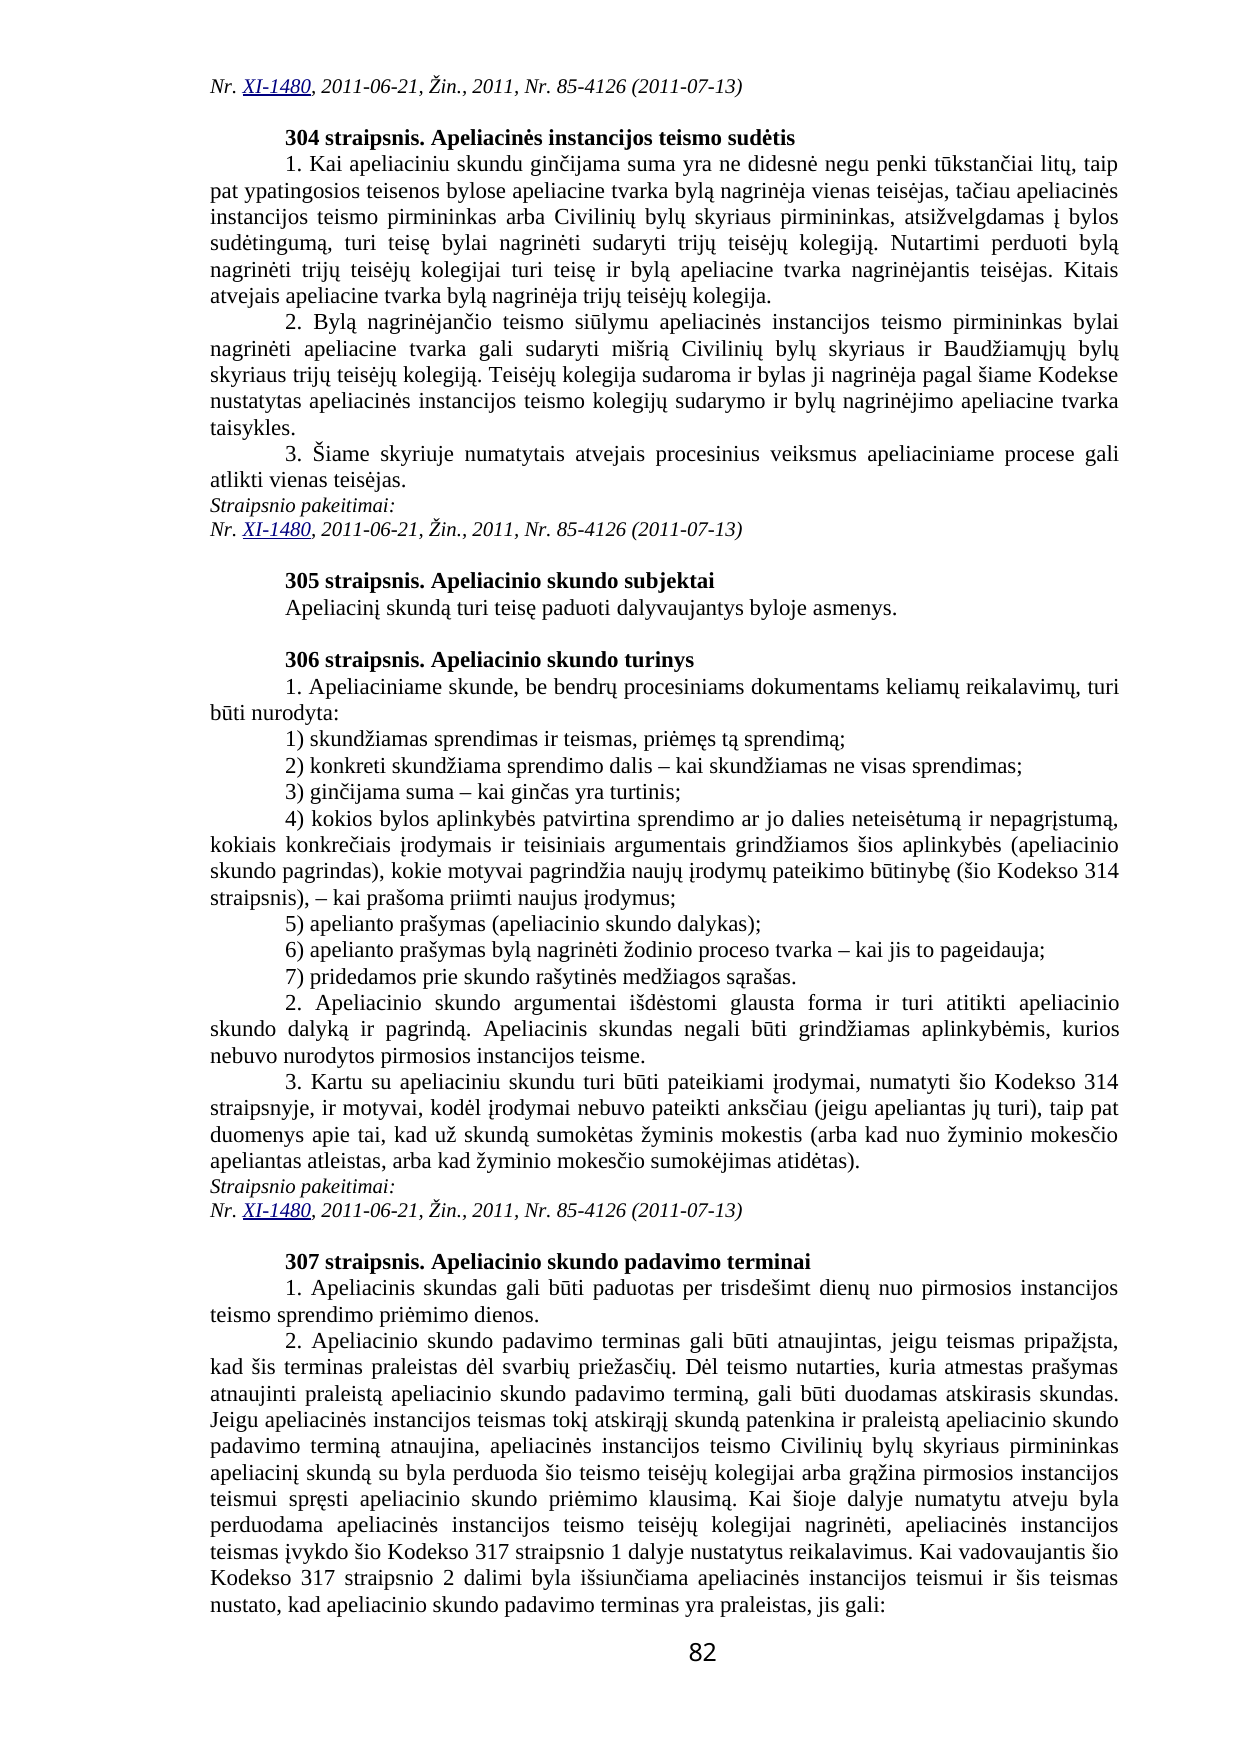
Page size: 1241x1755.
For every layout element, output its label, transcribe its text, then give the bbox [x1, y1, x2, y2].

text Straipsnio pakeitimai: [210, 1173, 1120, 1198]
text 304 straipsnis. Apeliacinės instancijos teismo sudėtis [210, 124, 1120, 150]
text 305 straipsnis. Apeliacinio skundo subjektai [210, 567, 1120, 594]
text Straipsnio pakeitimai: [210, 493, 1120, 517]
text Apeliacinį skundą turi teisę paduoti dalyvaujantys byloje asmenys. [210, 594, 1120, 620]
text 6) apelianto prašymas bylą nagrinėti žodinio proceso tvarka – kai jis to pageidauja; [210, 936, 1120, 963]
text 1. Apeliaciniame skunde, be bendrų procesiniams dokumentams keliamų reikalavimų, turi būti nurodyta: [210, 673, 1120, 726]
text 2. Apeliacinio skundo argumentai išdėstomi glausta forma ir turi atitikti apeliacinio skundo dalyką ir pagrindą. Apeliacinis skundas negali būti grindžiamas aplinkybėmis, kurios nebuvo nurodytos pirmosios instancijos teisme. [210, 989, 1120, 1068]
text 306 straipsnis. Apeliacinio skundo turinys [210, 646, 1120, 673]
text 2) konkreti skundžiama sprendimo dalis – kai skundžiamas ne visas sprendimas; [210, 752, 1120, 778]
text 3) ginčijama suma – kai ginčas yra turtinis; [210, 778, 1120, 804]
text 7) pridedamos prie skundo rašytinės medžiagos sąrašas. [210, 963, 1120, 989]
text 2. Bylą nagrinėjančio teismo siūlymu apeliacinės instancijos teismo pirmininkas bylai nagrinėti apeliacine tvarka gali sudaryti mišrią Civilinių bylų skyriaus ir Baudžiamųjų bylų skyriaus trijų teisėjų kolegiją. Teisėjų kolegija sudaroma ir bylas ji nagrinėja pagal šiame Kodekse nustatytas apeliacinės instancijos teismo kolegijų sudarymo ir bylų nagrinėjimo apeliacine tvarka taisykles. [210, 308, 1120, 440]
text 3. Kartu su apeliaciniu skundu turi būti pateikiami įrodymai, numatyti šio Kodekso 314 straipsnyje, ir motyvai, kodėl įrodymai nebuvo pateikti anksčiau (jeigu apeliantas jų turi), taip pat duomenys apie tai, kad už skundą sumokėtas žyminis mokestis (arba kad nuo žyminio mokesčio apeliantas atleistas, arba kad žyminio mokesčio sumokėjimas atidėtas). [210, 1068, 1120, 1173]
text 1) skundžiamas sprendimas ir teismas, priėmęs tą sprendimą; [210, 726, 1120, 752]
text 3. Šiame skyriuje numatytais atvejais procesinius veiksmus apeliaciniame procese gali atlikti vienas teisėjas. [210, 440, 1120, 493]
text 4) kokios bylos aplinkybės patvirtina sprendimo ar jo dalies neteisėtumą ir nepagrįstumą, kokiais konkrečiais įrodymais ir teisiniais argumentais grindžiamos šios aplinkybės (apeliacinio skundo pagrindas), kokie motyvai pagrindžia naujų įrodymų pateikimo būtinybę (šio Kodekso 314 straipsnis), – kai prašoma priimti naujus įrodymus; [210, 804, 1120, 910]
text 1. Apeliacinis skundas gali būti paduotas per trisdešimt dienų nuo pirmosios instancijos teismo sprendimo priėmimo dienos. [210, 1274, 1120, 1327]
text 307 straipsnis. Apeliacinio skundo padavimo terminai [210, 1248, 1120, 1274]
text 1. Kai apeliaciniu skundu ginčijama suma yra ne didesnė negu penki tūkstančiai litų, taip pat ypatingosios teisenos bylose apeliacine tvarka bylą nagrinėja vienas teisėjas, tačiau apeliacinės instancijos teismo pirmininkas arba Civilinių bylų skyriaus pirmininkas, atsižvelgdamas į bylos sudėtingumą, turi teisę bylai nagrinėti sudaryti trijų teisėjų kolegiją. Nutartimi perduoti bylą nagrinėti trijų teisėjų kolegijai turi teisę ir bylą apeliacine tvarka nagrinėjantis teisėjas. Kitais atvejais apeliacine tvarka bylą nagrinėja trijų teisėjų kolegija. [210, 150, 1120, 308]
text Nr. XI-1480, 2011-06-21, Žin., 2011, Nr. 85-4126 (2011-07-13) [210, 517, 1120, 541]
text 5) apelianto prašymas (apeliacinio skundo dalykas); [210, 910, 1120, 936]
text 2. Apeliacinio skundo padavimo terminas gali būti atnaujintas, jeigu teismas pripažįsta, kad šis terminas praleistas dėl svarbių priežasčių. Dėl teismo nutarties, kuria atmestas prašymas atnaujinti praleistą apeliacinio skundo padavimo terminą, gali būti duodamas atskirasis skundas. Jeigu apeliacinės instancijos teismas tokį atskirąjį skundą patenkina ir praleistą apeliacinio skundo padavimo terminą atnaujina, apeliacinės instancijos teismo Civilinių bylų skyriaus pirmininkas apeliacinį skundą su byla perduoda šio teismo teisėjų kolegijai arba grąžina pirmosios instancijos teismui spręsti apeliacinio skundo priėmimo klausimą. Kai šioje dalyje numatytu atveju byla perduodama apeliacinės instancijos teismo teisėjų kolegijai nagrinėti, apeliacinės instancijos teismas įvykdo šio Kodekso 317 straipsnio 1 dalyje nustatytus reikalavimus. Kai vadovaujantis šio Kodekso 317 straipsnio 2 dalimi byla išsiunčiama apeliacinės instancijos teismui ir šis teismas nustato, kad apeliacinio skundo padavimo terminas yra praleistas, jis gali: [210, 1327, 1120, 1617]
text Nr. XI-1480, 2011-06-21, Žin., 2011, Nr. 85-4126 (2011-07-13) [210, 1198, 1120, 1222]
text Nr. XI-1480, 2011-06-21, Žin., 2011, Nr. 85-4126 (2011-07-13) [210, 73, 1120, 98]
